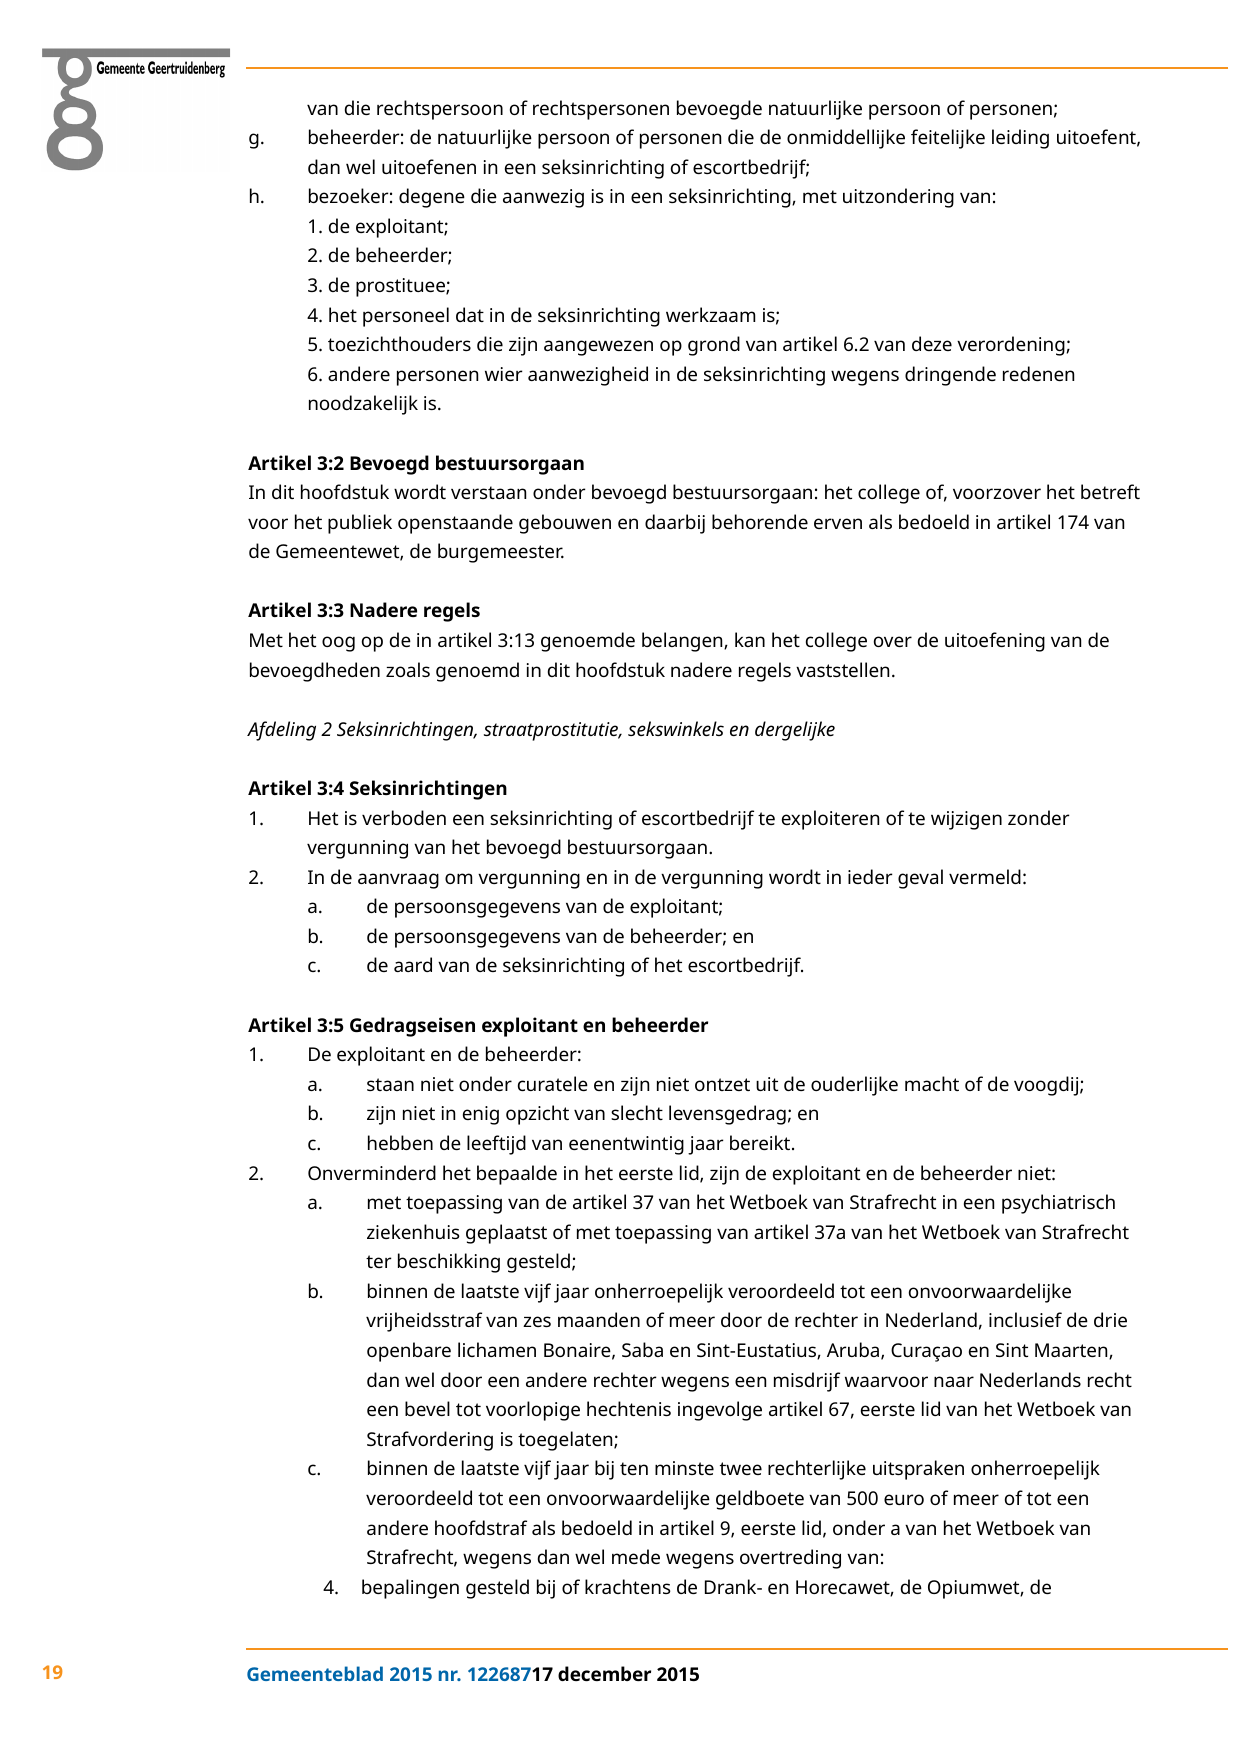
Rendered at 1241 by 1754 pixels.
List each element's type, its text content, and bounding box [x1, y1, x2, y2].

text Artikel 3:4 Seksinrichtingen [248, 775, 1152, 801]
text Artikel 3:3 Nadere regels [248, 598, 1152, 623]
list zijn niet in enig opzicht van slecht levensgedrag; en [307, 1101, 1152, 1126]
list bepalingen gesteld bij of krachtens de Drank- en Horecawet, de Opiumwet, de [323, 1574, 1152, 1600]
text In dit hoofdstuk wordt verstaan onder bevoegd bestuursorgaan: het college of, voorzover het betreft voor het publiek openstaande gebouwen en daarbij behorende erven als bedoeld in artikel 174 van de Gemeentewet, de burgemeester. [248, 479, 1152, 564]
text Artikel 3:5 Gedragseisen exploitant en beheerder [248, 1012, 1152, 1038]
list met toepassing van de artikel 37 van het Wetboek van Strafrecht in een psychiatrisch ziekenhuis geplaatst of met toepassing van artikel 37a van het Wetboek van Strafrecht ter beschikking gesteld; [307, 1189, 1152, 1274]
list Het is verboden een seksinrichting of escortbedrijf te exploiteren of te wijzigen zonder vergunning van het bevoegd bestuursorgaan. [248, 805, 1152, 860]
list de aard van de seksinrichting of het escortbedrijf. [307, 953, 1152, 978]
list binnen de laatste vijf jaar bij ten minste twee rechterlijke uitspraken onherroepelijk veroordeeld tot een onvoorwaardelijke geldboete van 500 euro of meer of tot een andere hoofdstraf als bedoeld in artikel 9, eerste lid, onder a van het Wetboek van Strafrecht, wegens dan wel mede wegens overtreding van: [307, 1456, 1152, 1570]
list Onverminderd het bepaalde in het eerste lid, zijn de exploitant en de beheerder niet: [248, 1160, 1152, 1186]
list bezoeker: degene die aanwezig is in een seksinrichting, met uitzondering van: [248, 183, 1152, 209]
list 3. de prostituee; [248, 272, 1152, 298]
list de persoonsgegevens van de beheerder; en [307, 923, 1152, 949]
list hebben de leeftijd van eenentwintig jaar bereikt. [307, 1130, 1152, 1156]
list staan niet onder curatele en zijn niet ontzet uit de ouderlijke macht of de voogdij; [307, 1071, 1152, 1097]
list 2. de beheerder; [248, 243, 1152, 268]
list In de aanvraag om vergunning en in de vergunning wordt in ieder geval vermeld: [248, 864, 1152, 890]
text Met het oog op de in artikel 3:13 genoemde belangen, kan het college over de uitoefening van de bevoegdheden zoals genoemd in dit hoofdstuk nadere regels vaststellen. [248, 627, 1152, 683]
text Afdeling 2 Seksinrichtingen, straatprostitutie, sekswinkels en dergelijke [248, 716, 1152, 742]
picture [41, 47, 231, 172]
list beheerder: de natuurlijke persoon of personen die de onmiddellijke feitelijke leiding uitoefent, dan wel uitoefenen in een seksinrichting of escortbedrijf; [248, 124, 1152, 180]
list 1. de exploitant; [248, 213, 1152, 239]
list 5. toezichthouders die zijn aangewezen op grond van artikel 6.2 van deze verordening; [248, 331, 1152, 357]
text Artikel 3:2 Bevoegd bestuursorgaan [248, 450, 1152, 476]
list binnen de laatste vijf jaar onherroepelijk veroordeeld tot een onvoorwaardelijke vrijheidsstraf van zes maanden of meer door de rechter in Nederland, inclusief de drie openbare lichamen Bonaire, Saba en Sint-Eustatius, Aruba, Curaçao en Sint Maarten, dan wel door een andere rechter wegens een misdrijf waarvoor naar Nederlands recht een bevel tot voorlopige hechtenis ingevolge artikel 67, eerste lid van het Wetboek van Strafvordering is toegelaten; [307, 1278, 1152, 1452]
list 4. het personeel dat in de seksinrichting werkzaam is; [248, 302, 1152, 328]
list de persoonsgegevens van de exploitant; [307, 893, 1152, 919]
list van die rechtspersoon of rechtspersonen bevoegde natuurlijke persoon of personen; [248, 95, 1152, 121]
list 6. andere personen wier aanwezigheid in de seksinrichting wegens dringende redenen noodzakelijk is. [248, 361, 1152, 416]
list De exploitant en de beheerder: [248, 1041, 1152, 1067]
